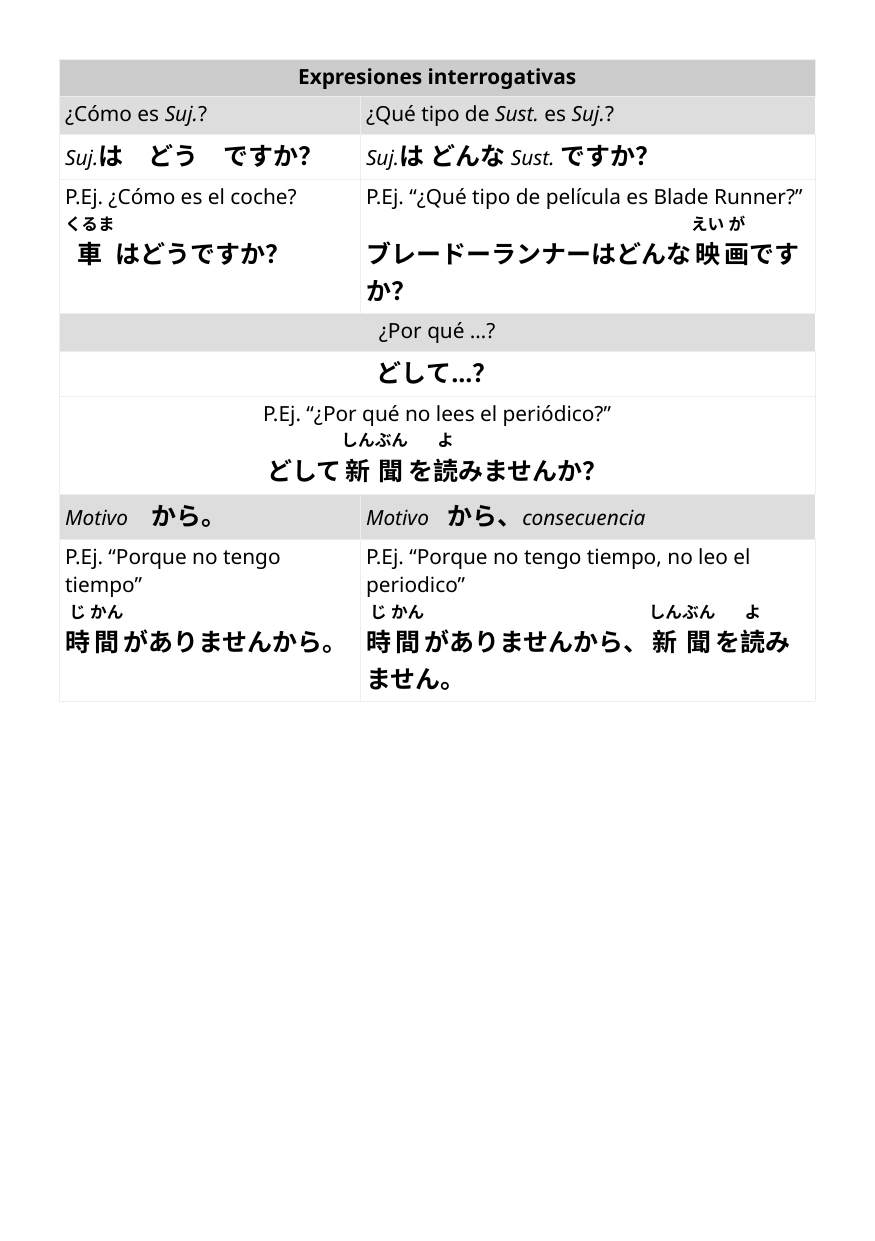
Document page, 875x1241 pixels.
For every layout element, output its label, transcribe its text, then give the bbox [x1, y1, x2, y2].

table_cell P.Ej. “¿Qué tipo de película es Blade Runner?” ブレードーランナーはどんな映えい画がですか？ [361, 180, 815, 313]
table_cell Suj.は どんな Sust. ですか？ [361, 135, 815, 179]
table_cell ¿Por qué …? [60, 314, 815, 351]
table_cell Motivo から。 [60, 495, 360, 539]
table_cell ¿Qué tipo de Sust. es Suj.? [361, 97, 815, 134]
table_cell どして...？ [60, 352, 815, 396]
table_cell Suj.は どう ですか？ [60, 135, 360, 179]
table_cell P.Ej. ¿Cómo es el coche? 車くるまはどうですか？ [60, 180, 360, 313]
table_cell P.Ej. “Porque no tengo tiempo, no leo el periodico” 時じ間かんがありませんから、新しん聞ぶんを読よみません。 [361, 540, 815, 701]
table_cell P.Ej. “¿Por qué no lees el periódico?” どして新しん聞ぶんを読よみませんか？ [60, 397, 815, 493]
table_cell ¿Cómo es Suj.? [60, 97, 360, 134]
table_cell Motivo から、consecuencia [361, 495, 815, 539]
table_cell P.Ej. “Porque no tengo tiempo” 時じ間かんがありませんから。 [60, 540, 360, 701]
table_header Expresiones interrogativas [60, 60, 815, 96]
